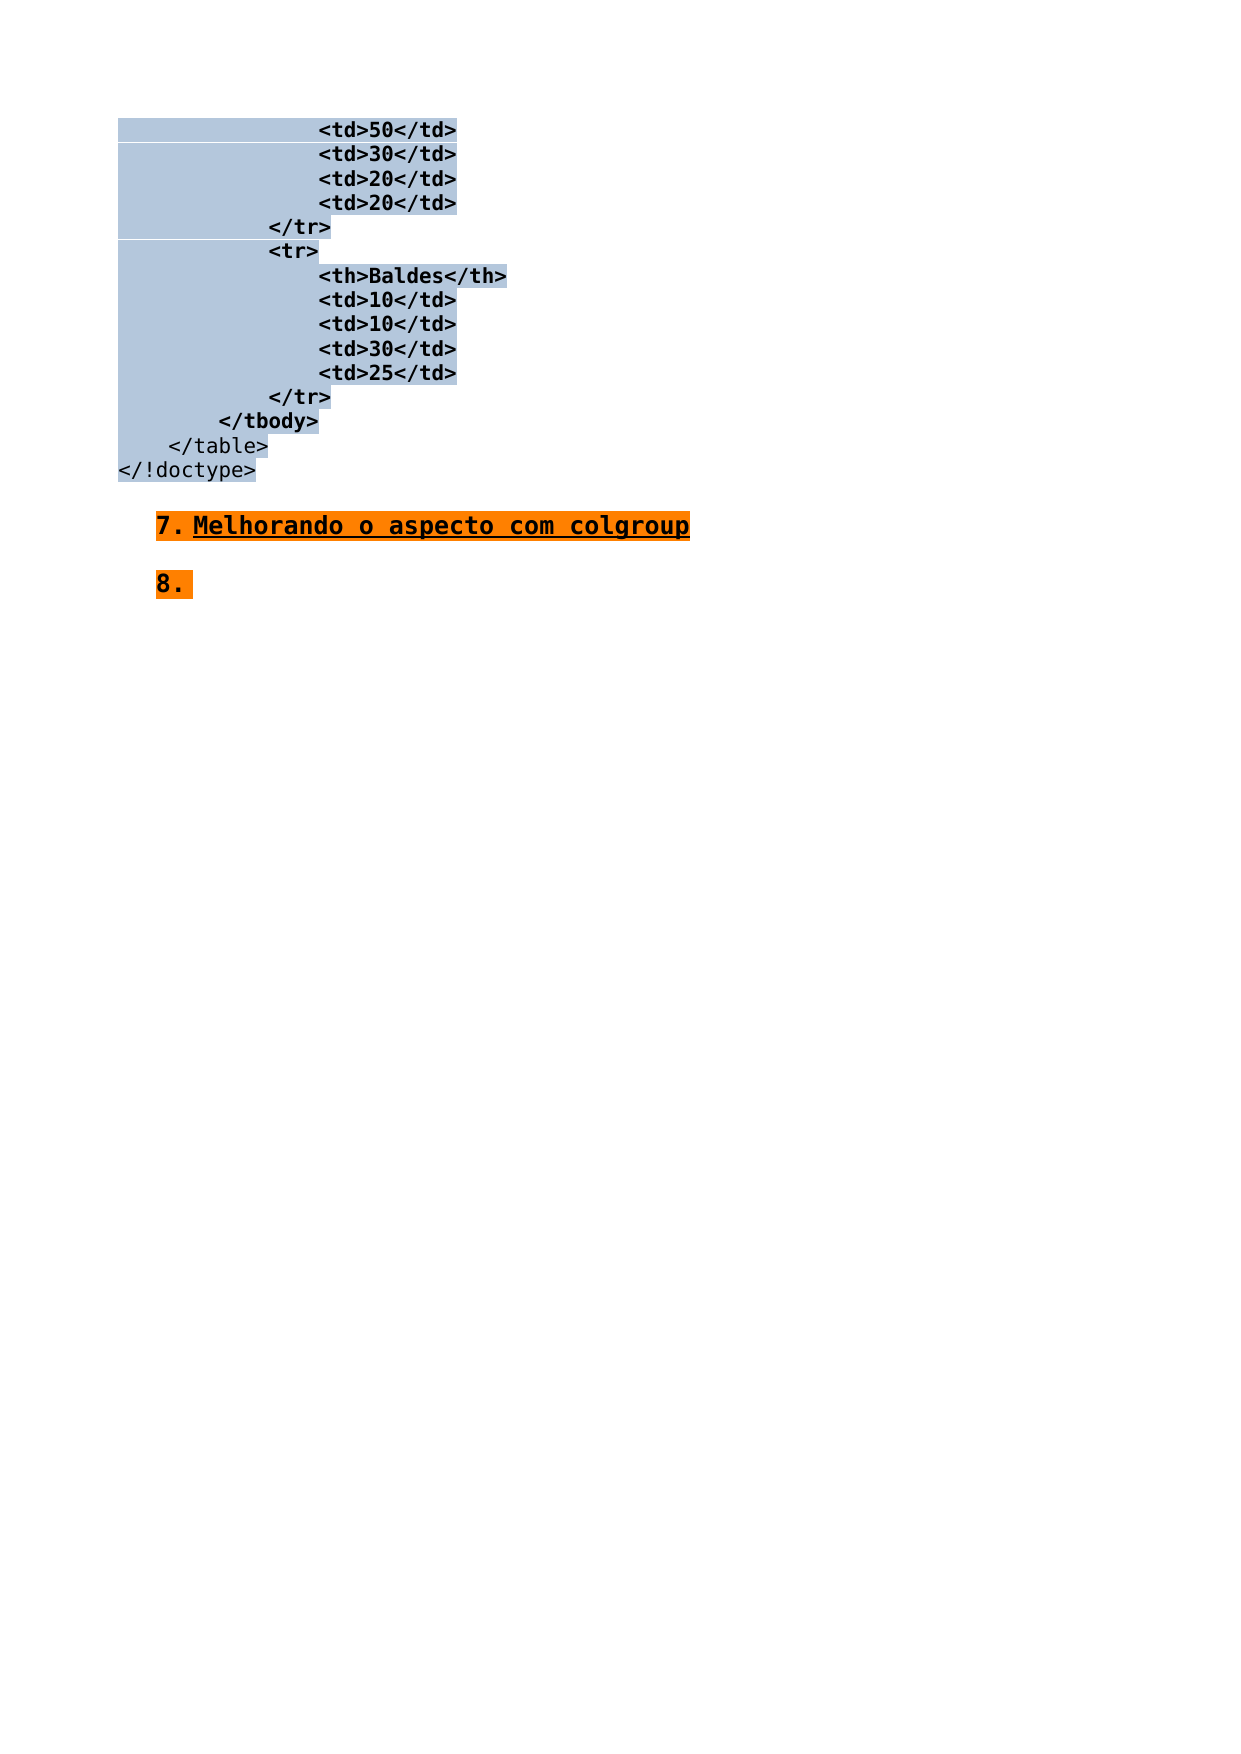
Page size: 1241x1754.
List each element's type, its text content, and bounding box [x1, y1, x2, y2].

text <td>50</td> [118, 118, 1122, 142]
text <td>20</td> [118, 167, 1122, 191]
text <td>10</td> [118, 312, 1122, 337]
text <td>10</td> [118, 288, 1122, 312]
text </table> [118, 434, 1122, 458]
text <td>30</td> [118, 142, 1122, 167]
text <td>30</td> [118, 337, 1122, 361]
text </!doctype> [118, 458, 1122, 482]
text <td>25</td> [118, 361, 1122, 385]
text <th>Baldes</th> [118, 264, 1122, 288]
text </tr> [118, 215, 1122, 239]
list Melhorando o aspecto com colgroup [193, 511, 1122, 541]
text </tr> [118, 385, 1122, 409]
text <td>20</td> [118, 191, 1122, 215]
text </tbody> [118, 409, 1122, 434]
text <tr> [118, 239, 1122, 264]
